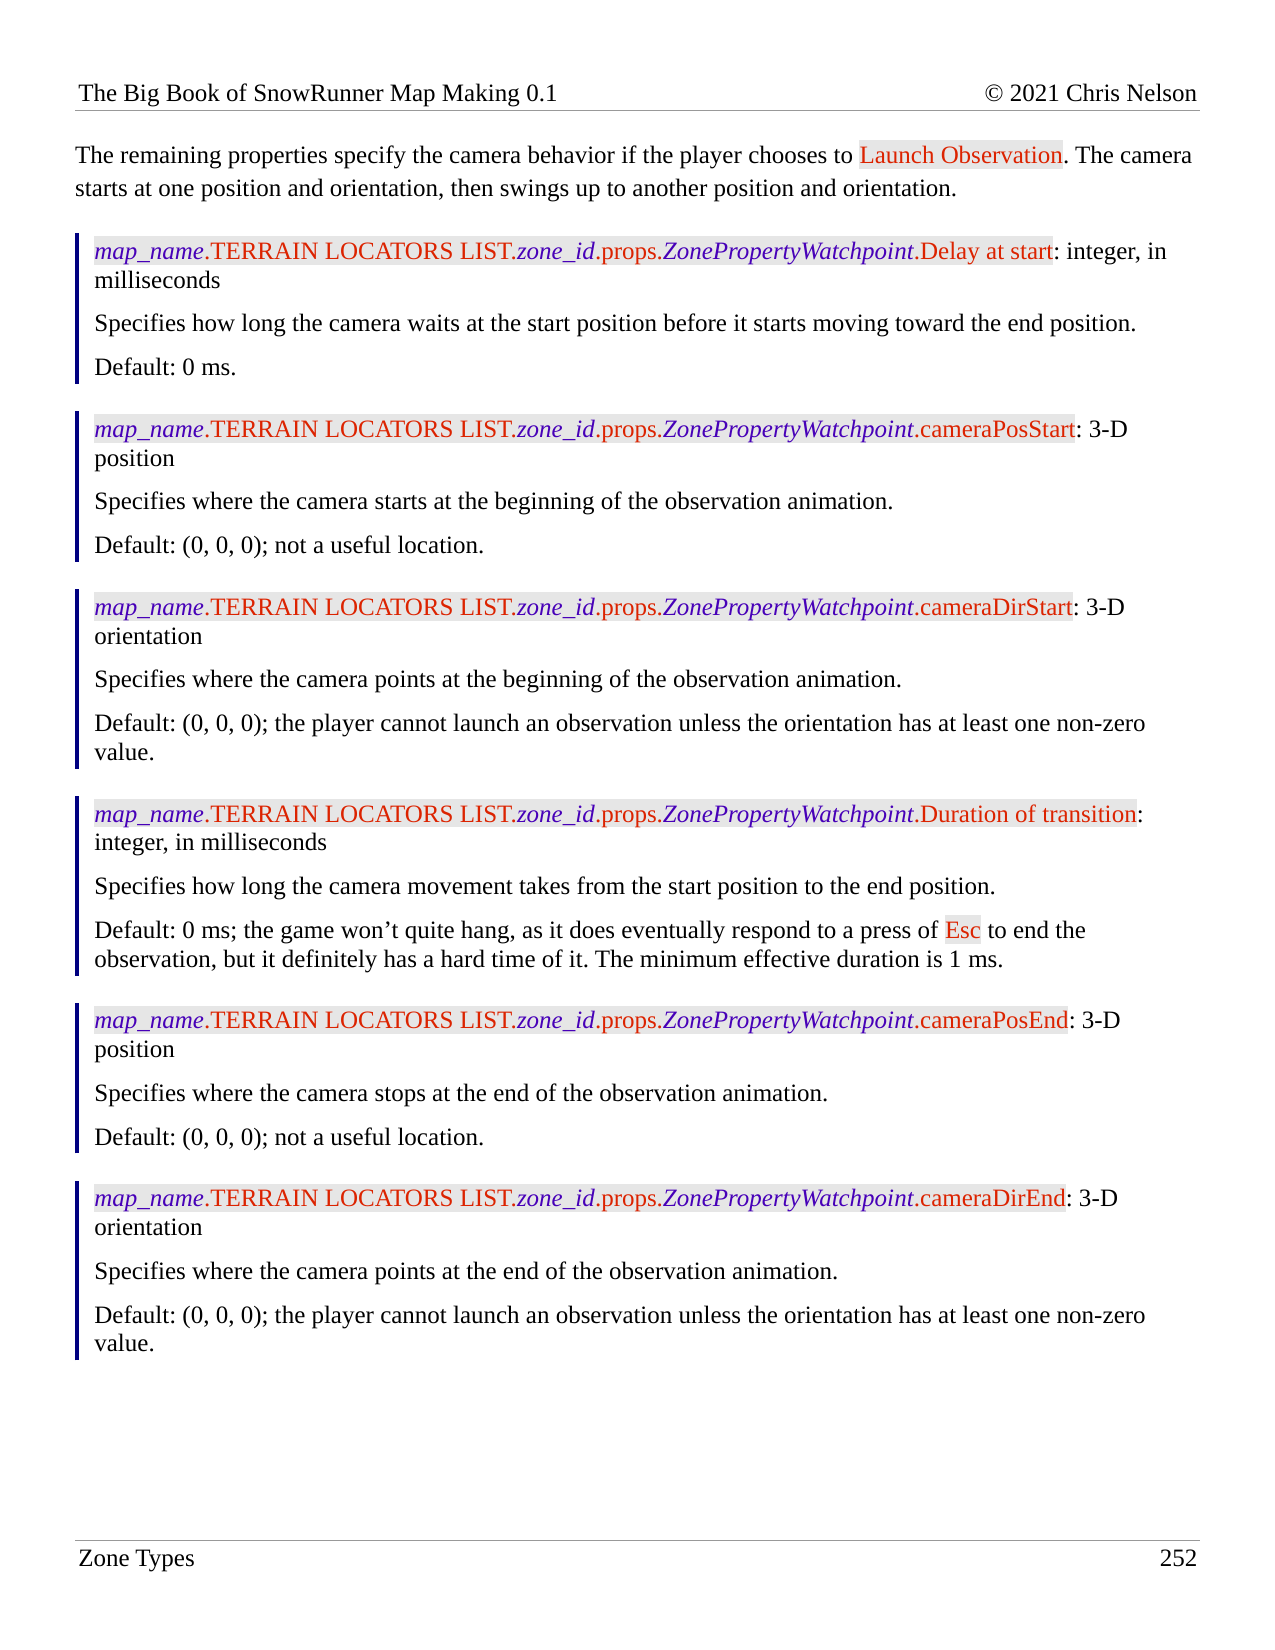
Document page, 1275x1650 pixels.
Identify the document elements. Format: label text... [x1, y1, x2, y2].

text map_name.TERRAIN LOCATORS LIST.zone_id.props.ZonePropertyWatchpoint.cameraPosEnd: 3‑D position [75, 1002, 1200, 1063]
text map_name.TERRAIN LOCATORS LIST.zone_id.props.ZonePropertyWatchpoint.cameraPosStart: 3‑D position [79, 411, 1200, 471]
text Default: (0, 0, 0); not a useful location. [79, 527, 1200, 562]
text The remaining properties specify the camera behavior if the player chooses to Launch Observation. The camera starts at one position and orientation, then swings up to another position and orientation. [75, 140, 1200, 202]
text Specifies where the camera starts at the beginning of the observation animation. [79, 483, 1200, 515]
text Default: (0, 0, 0); the player cannot launch an observation unless the orientation has at least one non-zero value. [79, 1297, 1200, 1360]
text map_name.TERRAIN LOCATORS LIST.zone_id.props.ZonePropertyWatchpoint.Duration of transition: integer, in milliseconds [79, 796, 1200, 856]
text Default: (0, 0, 0); the player cannot launch an observation unless the orientation has at least one non-zero value. [79, 705, 1200, 769]
text map_name.TERRAIN LOCATORS LIST.zone_id.props.ZonePropertyWatchpoint.cameraDirEnd: 3‑D orientation [79, 1181, 1200, 1241]
text Specifies where the camera stops at the end of the observation animation. [79, 1075, 1200, 1107]
text Default: (0, 0, 0); not a useful location. [79, 1119, 1200, 1153]
text Specifies how long the camera movement takes from the start position to the end position. [79, 868, 1200, 900]
text Specifies where the camera points at the end of the observation animation. [79, 1253, 1200, 1285]
text map_name.TERRAIN LOCATORS LIST.zone_id.props.ZonePropertyWatchpoint.Delay at start: integer, in milliseconds [79, 233, 1200, 293]
text Specifies how long the camera waits at the start position before it starts moving toward the end position. [79, 305, 1200, 337]
text Default: 0 ms. [79, 349, 1200, 384]
text map_name.TERRAIN LOCATORS LIST.zone_id.props.ZonePropertyWatchpoint.cameraDirStart: 3‑D orientation [79, 589, 1200, 649]
text Default: 0 ms; the game won’t quite hang, as it does eventually respond to a press of Esc to end the observation, but it definitely has a hard time of it. The minimum effective duration is 1 ms. [79, 912, 1200, 976]
text Specifies where the camera points at the beginning of the observation animation. [79, 661, 1200, 693]
